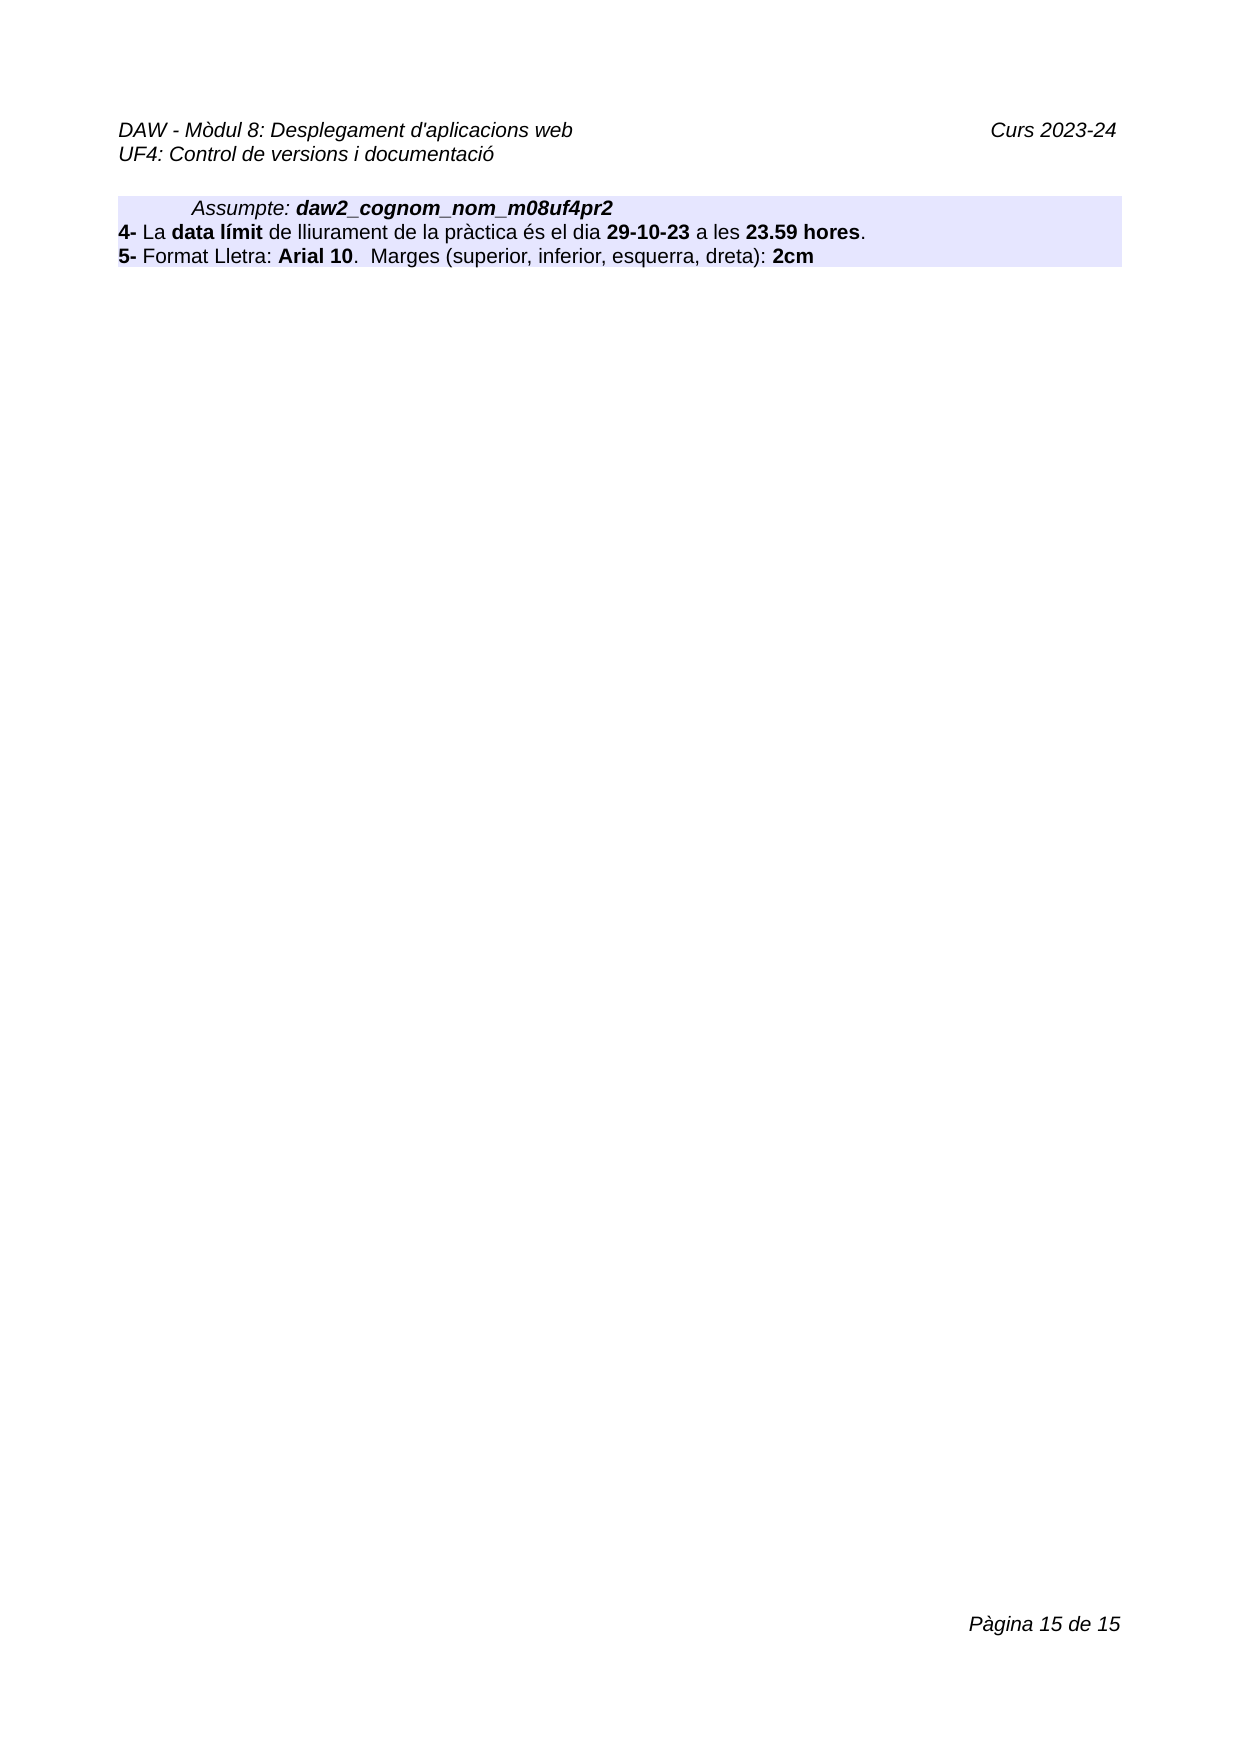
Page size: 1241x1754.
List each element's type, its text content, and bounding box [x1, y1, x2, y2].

text 5- Format Lletra: Arial 10. Marges (superior, inferior, esquerra, dreta): 2cm [118, 243, 1122, 267]
text 4- La data límit de lliurament de la pràctica és el dia 29-10-23 a les 23.59 hores. [118, 219, 1122, 243]
text Assumpte: daw2_cognom_nom_m08uf4pr2 [118, 196, 1122, 219]
